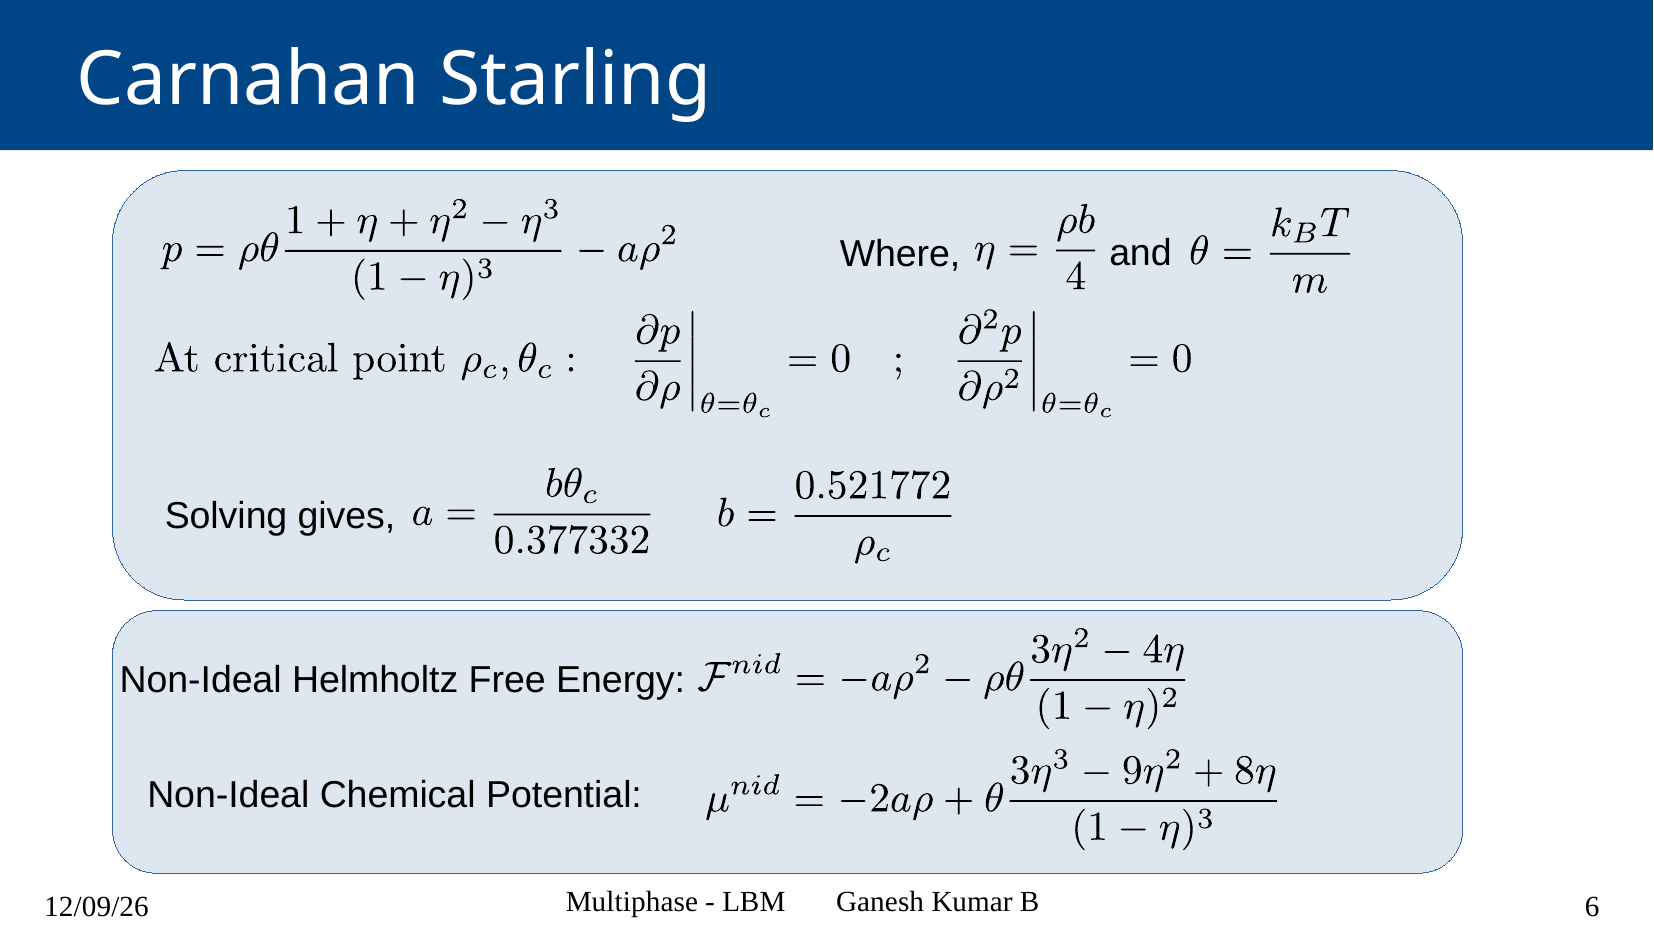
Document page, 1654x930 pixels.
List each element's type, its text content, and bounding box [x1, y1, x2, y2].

text_box and [1094, 224, 1245, 277]
text_box Solving gives, [150, 487, 413, 541]
text_box Non-Ideal Helmholtz Free Energy: [104, 651, 705, 742]
text_box Where, [825, 225, 1013, 278]
text_box [112, 610, 1463, 874]
title Carnahan Starling [0, 0, 1653, 151]
text_box [112, 170, 1463, 601]
text_box Non-Ideal Chemical Potential: [132, 765, 672, 819]
